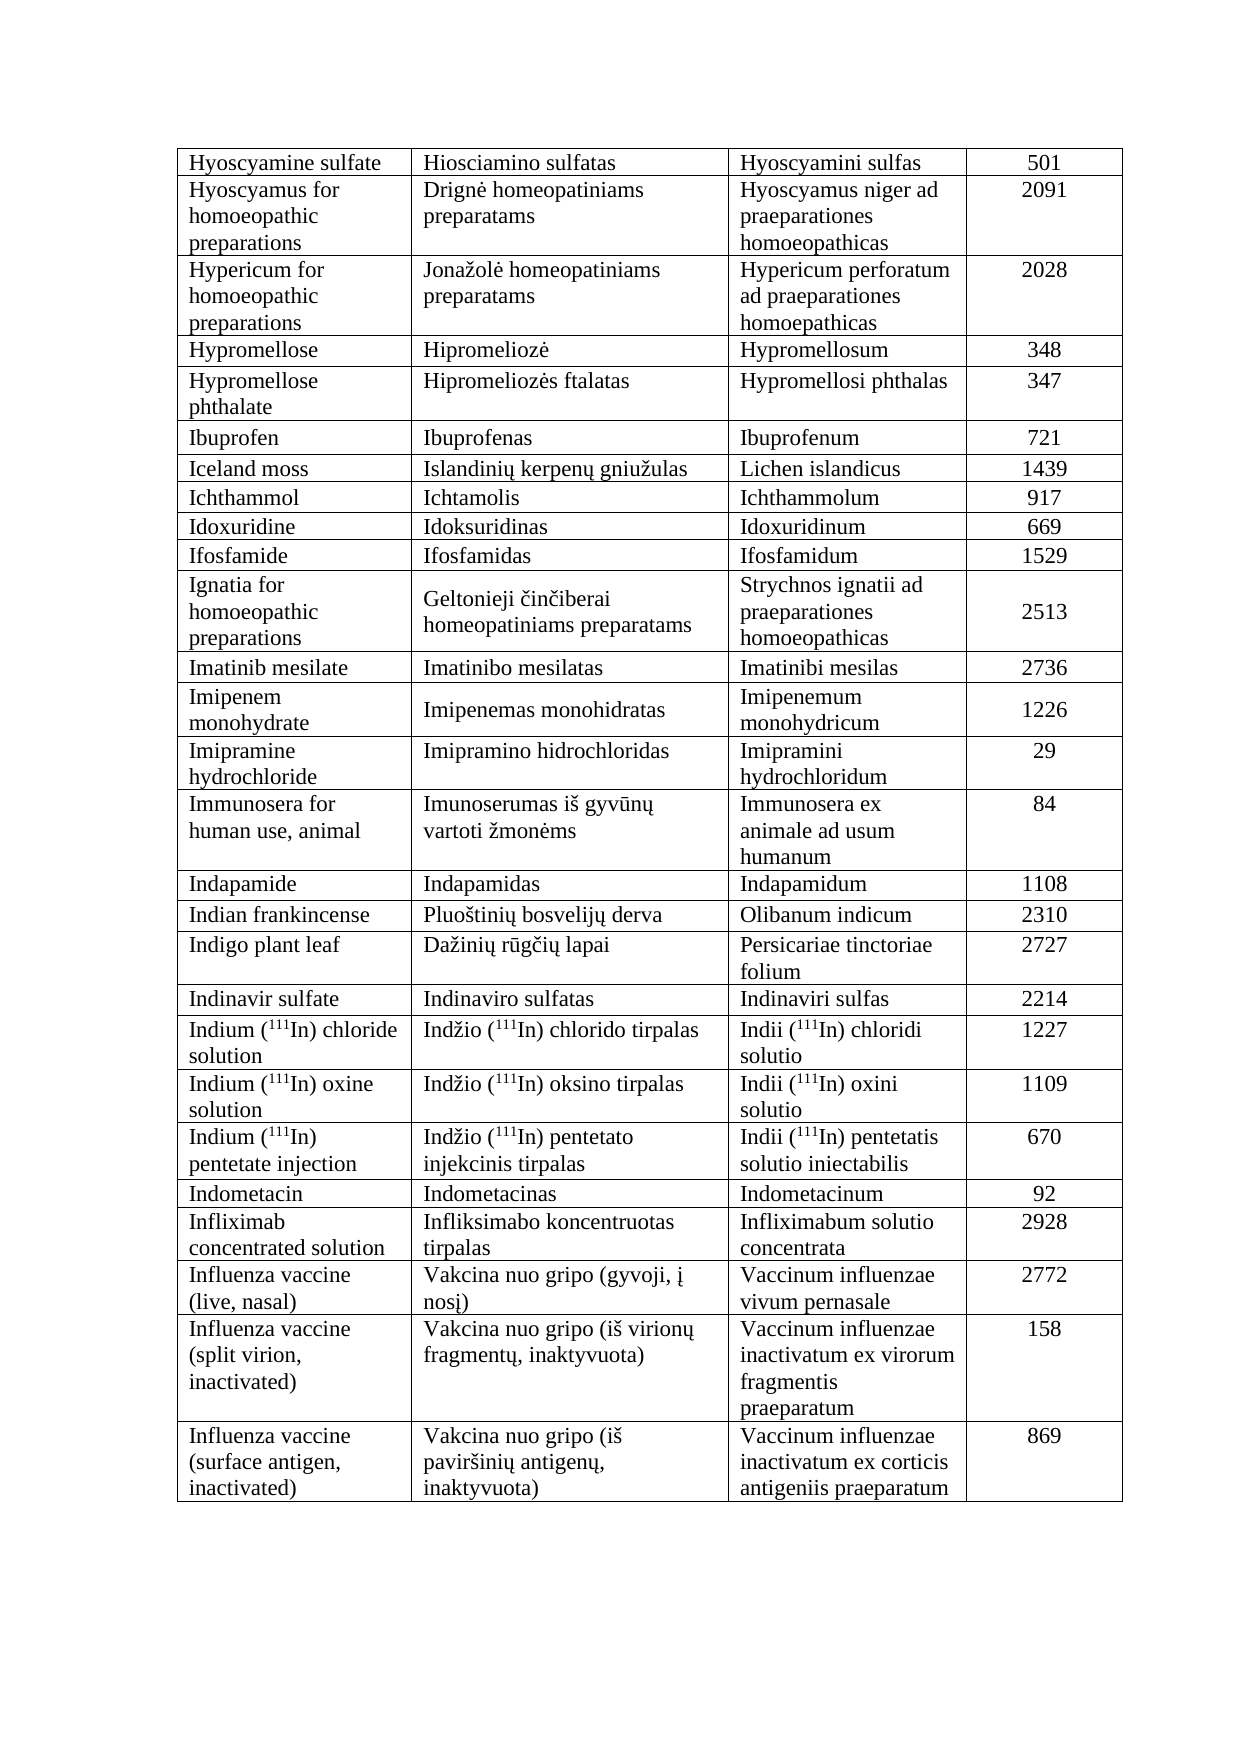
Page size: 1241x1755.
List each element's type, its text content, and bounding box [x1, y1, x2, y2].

table_cell Idoxuridinum [729, 513, 966, 539]
table_cell Ibuprofenas [412, 421, 728, 454]
table_cell 84 [967, 790, 1122, 869]
table_cell 1109 [967, 1070, 1122, 1122]
table_cell Indium (111In) pentetate injection [178, 1123, 411, 1179]
table_cell 670 [967, 1123, 1122, 1179]
table_cell Indapamidas [412, 871, 728, 900]
table_cell Imunoserumas iš gyvūnų vartoti žmonėms [412, 790, 728, 869]
table_cell Dažinių rūgčių lapai [412, 932, 728, 984]
table_cell Iceland moss [178, 455, 411, 481]
table_cell Vakcina nuo gripo (gyvoji, į nosį) [412, 1261, 728, 1314]
table_cell Immunosera ex animale ad usum humanum [729, 790, 966, 869]
table_cell Idoxuridine [178, 513, 411, 539]
table_cell Ifosfamidum [729, 540, 966, 570]
table_cell 2727 [967, 932, 1122, 984]
table_cell 669 [967, 513, 1122, 539]
table_cell Idoksuridinas [412, 513, 728, 539]
table_cell Ichtamolis [412, 482, 728, 512]
table_cell Ifosfamide [178, 540, 411, 570]
table_cell 158 [967, 1315, 1122, 1421]
table_cell 721 [967, 421, 1122, 454]
table_cell 1108 [967, 871, 1122, 900]
table_cell 2772 [967, 1261, 1122, 1314]
table_cell Indinavir sulfate [178, 985, 411, 1015]
table_cell 869 [967, 1422, 1122, 1501]
table_cell 29 [967, 737, 1122, 789]
table_cell Indometacinum [729, 1180, 966, 1207]
table_cell 1227 [967, 1016, 1122, 1068]
table_cell Infliximab concentrated solution [178, 1208, 411, 1260]
table_cell 501 [967, 149, 1122, 175]
table_cell Indapamidum [729, 871, 966, 900]
table_cell Strychnos ignatii ad praeparationes homoeopathicas [729, 571, 966, 651]
table_cell Vaccinum influenzae inactivatum ex corticis antigeniis praeparatum [729, 1422, 966, 1501]
table_cell 2513 [967, 571, 1122, 651]
table_cell Olibanum indicum [729, 901, 966, 931]
table_cell 1439 [967, 455, 1122, 481]
table_cell 917 [967, 482, 1122, 512]
table_cell Hyoscyamus for homoeopathic preparations [178, 176, 411, 255]
table_cell Infliksimabo koncentruotas tirpalas [412, 1208, 728, 1260]
table_cell Hiosciamino sulfatas [412, 149, 728, 175]
table_cell Hipromeliozė [412, 336, 728, 366]
table_cell Indii (111In) oxini solutio [729, 1070, 966, 1122]
table_cell Infliximabum solutio concentrata [729, 1208, 966, 1260]
table_cell Indometacin [178, 1180, 411, 1207]
table_cell Indigo plant leaf [178, 932, 411, 984]
table_cell Indii (111In) chloridi solutio [729, 1016, 966, 1068]
table_cell Indžio (111In) pentetato injekcinis tirpalas [412, 1123, 728, 1179]
table_cell Indžio (111In) chlorido tirpalas [412, 1016, 728, 1068]
table_cell Hyoscyamus niger ad praeparationes homoeopathicas [729, 176, 966, 255]
table_cell Persicariae tinctoriae folium [729, 932, 966, 984]
table_cell Ifosfamidas [412, 540, 728, 570]
table_cell Hypromellose [178, 336, 411, 366]
table_cell 2736 [967, 652, 1122, 682]
table_cell 92 [967, 1180, 1122, 1207]
table_cell Indžio (111In) oksino tirpalas [412, 1070, 728, 1122]
table_cell Immunosera for human use, animal [178, 790, 411, 869]
table_cell Hypromellosum [729, 336, 966, 366]
table_cell Indian frankincense [178, 901, 411, 931]
table_cell Indapamide [178, 871, 411, 900]
table_cell Drignė homeopatiniams preparatams [412, 176, 728, 255]
table_cell Hypromellosi phthalas [729, 367, 966, 420]
table_cell Jonažolė homeopatiniams preparatams [412, 256, 728, 335]
table_cell Ichthammolum [729, 482, 966, 512]
table_cell Hypromellose phthalate [178, 367, 411, 420]
table_cell Ichthammol [178, 482, 411, 512]
table_cell Influenza vaccine (surface antigen, inactivated) [178, 1422, 411, 1501]
table_cell Influenza vaccine (live, nasal) [178, 1261, 411, 1314]
table_cell Pluoštinių bosvelijų derva [412, 901, 728, 931]
table_cell Hypericum for homoeopathic preparations [178, 256, 411, 335]
table_cell Islandinių kerpenų gniužulas [412, 455, 728, 481]
table_cell Ignatia for homoeopathic preparations [178, 571, 411, 651]
table_cell 2028 [967, 256, 1122, 335]
table_cell Hypericum perforatum ad praeparationes homoepathicas [729, 256, 966, 335]
table_cell Imipenemas monohidratas [412, 683, 728, 736]
table_cell Indinaviro sulfatas [412, 985, 728, 1015]
table_cell Lichen islandicus [729, 455, 966, 481]
table_cell Indium (111In) chloride solution [178, 1016, 411, 1068]
table_cell Imatinibi mesilas [729, 652, 966, 682]
table_cell 347 [967, 367, 1122, 420]
table_cell Indium (111In) oxine solution [178, 1070, 411, 1122]
table_cell Vaccinum influenzae vivum pernasale [729, 1261, 966, 1314]
table_cell Indii (111In) pentetatis solutio iniectabilis [729, 1123, 966, 1179]
table_cell Ibuprofenum [729, 421, 966, 454]
table_cell 2310 [967, 901, 1122, 931]
table_cell Imipramino hidrochloridas [412, 737, 728, 789]
table_cell Hyoscyamine sulfate [178, 149, 411, 175]
table_cell Indinaviri sulfas [729, 985, 966, 1015]
table_cell Imatinib mesilate [178, 652, 411, 682]
table_cell Vakcina nuo gripo (iš paviršinių antigenų, inaktyvuota) [412, 1422, 728, 1501]
table_cell Hipromeliozės ftalatas [412, 367, 728, 420]
table_cell 1529 [967, 540, 1122, 570]
table_cell Vakcina nuo gripo (iš virionų fragmentų, inaktyvuota) [412, 1315, 728, 1421]
table_cell Imipramine hydrochloride [178, 737, 411, 789]
table_cell 348 [967, 336, 1122, 366]
table_cell 2928 [967, 1208, 1122, 1260]
table_cell Vaccinum influenzae inactivatum ex virorum fragmentis praeparatum [729, 1315, 966, 1421]
table_cell 2091 [967, 176, 1122, 255]
table_cell Ibuprofen [178, 421, 411, 454]
table_cell Indometacinas [412, 1180, 728, 1207]
table_cell 1226 [967, 683, 1122, 736]
table_cell Influenza vaccine (split virion, inactivated) [178, 1315, 411, 1421]
table_cell 2214 [967, 985, 1122, 1015]
table_cell Imipenemum monohydricum [729, 683, 966, 736]
table_cell Imatinibo mesilatas [412, 652, 728, 682]
table_cell Imipramini hydrochloridum [729, 737, 966, 789]
table_cell Imipenem monohydrate [178, 683, 411, 736]
table_cell Geltonieji činčiberai homeopatiniams preparatams [412, 571, 728, 651]
table_cell Hyoscyamini sulfas [729, 149, 966, 175]
